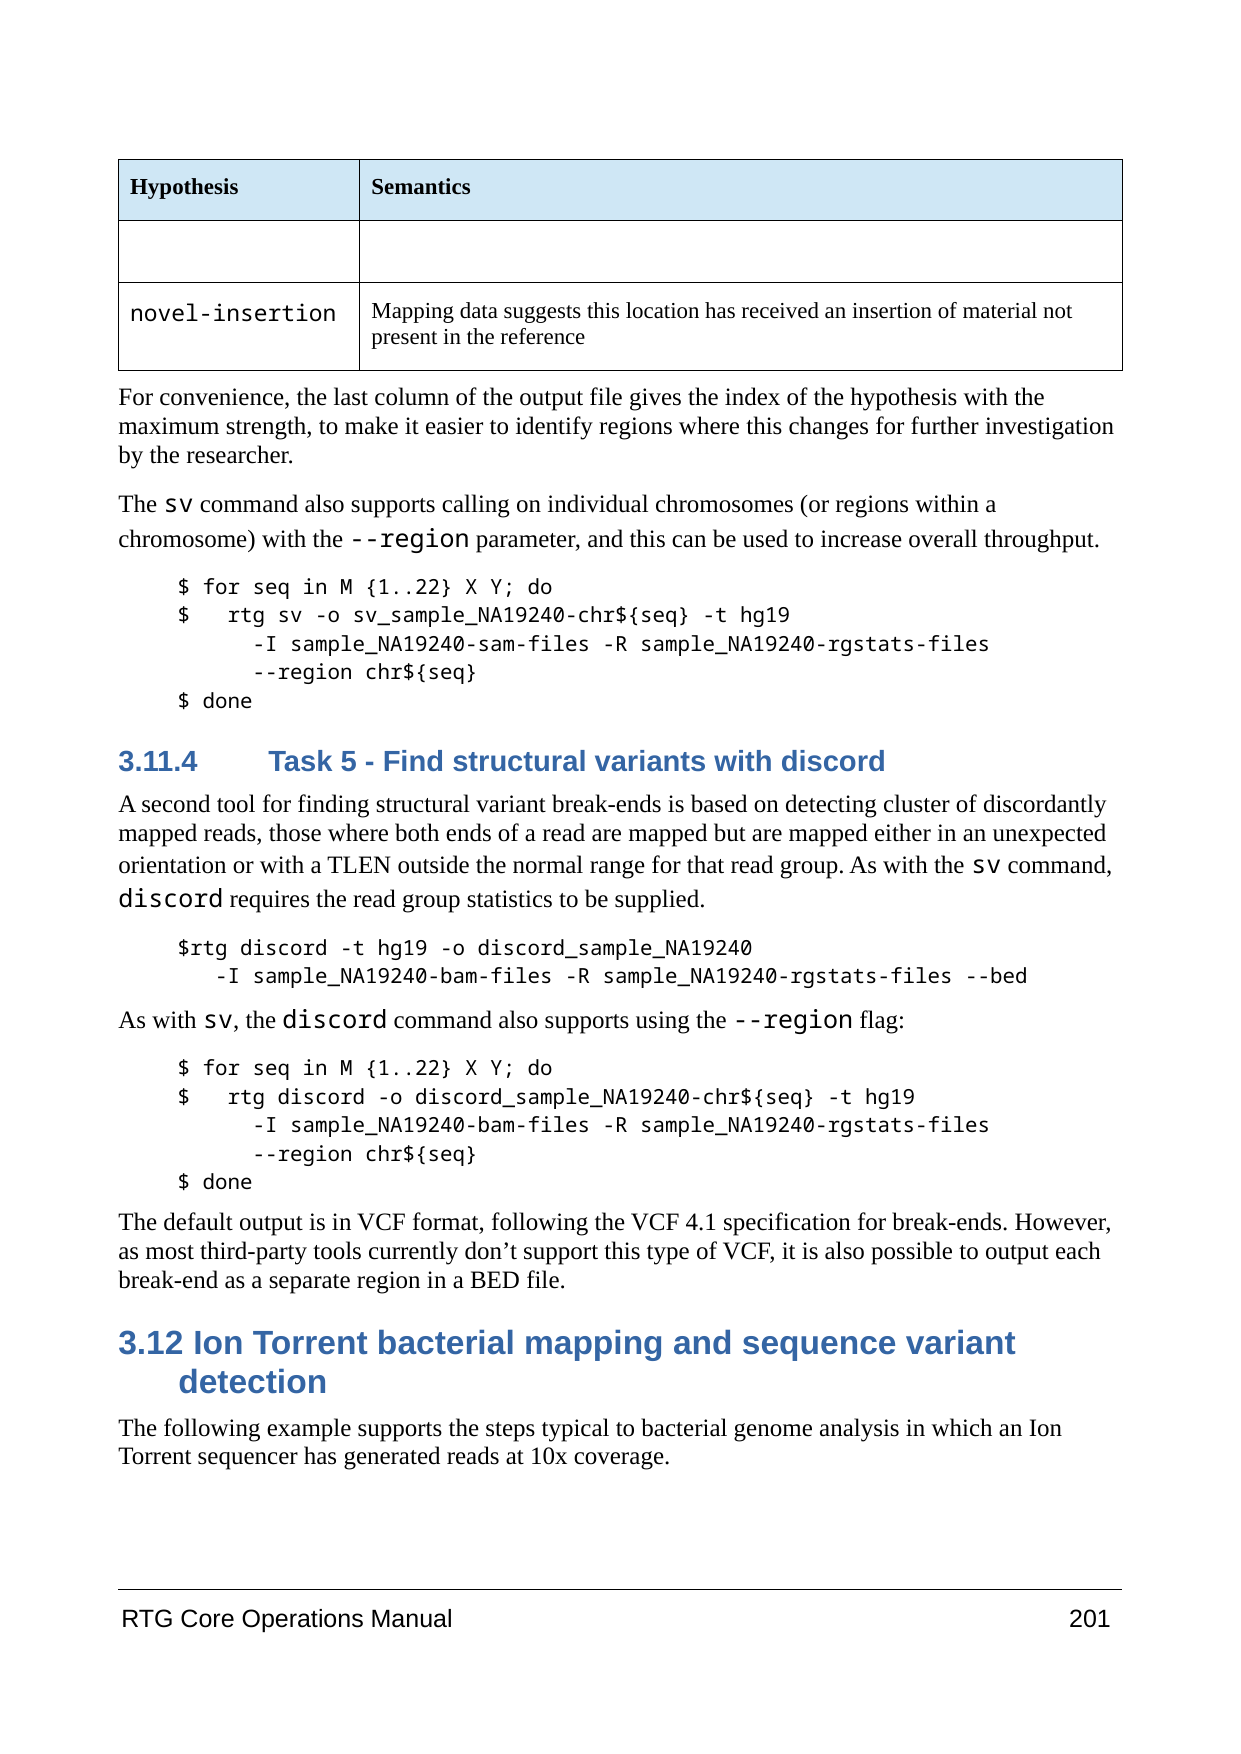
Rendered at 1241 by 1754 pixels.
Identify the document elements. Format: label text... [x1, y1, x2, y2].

text The sv command also supports calling on individual chromosomes (or regions within a chromosome) with the --region parameter, and this can be used to increase overall throughput. [118, 486, 1122, 554]
text --region chr${seq} [177, 1139, 1122, 1167]
text -I sample_NA19240-sam-files -R sample_NA19240-rgstats-files [177, 629, 1122, 657]
text For convenience, the last column of the output file gives the index of the hypothesis with the maximum strength, to make it easier to identify regions where this changes for further investigation by the researcher. [118, 382, 1122, 468]
subtitle Task 5 - Find structural variants with discord [118, 744, 1122, 777]
subtitle Ion Torrent bacterial mapping and sequence variant detection [118, 1323, 1122, 1400]
text $ done [177, 1167, 1122, 1196]
table_header Semantics [360, 160, 1122, 220]
text $rtg discord -t hg19 -o discord_sample_NA19240 [177, 933, 1122, 961]
text As with sv, the discord command also supports using the --region flag: [118, 1002, 1122, 1036]
text --region chr${seq} [177, 657, 1122, 686]
text $ rtg sv -o sv_sample_NA19240-chr${seq} -t hg19 [177, 600, 1122, 629]
text $ for seq in M {1..22} X Y; do [177, 572, 1122, 600]
text The default output is in VCF format, following the VCF 4.1 specification for break-ends. However, as most third-party tools currently don’t support this type of VCF, it is also possible to output each break-end as a separate region in a BED file. [118, 1207, 1122, 1293]
text -I sample_NA19240-bam-files -R sample_NA19240-rgstats-files --bed [177, 961, 1122, 990]
table_cell novel-insertion [119, 283, 359, 370]
text A second tool for finding structural variant break-ends is based on detecting cluster of discordantly mapped reads, those where both ends of a read are mapped but are mapped either in an unexpected orientation or with a TLEN outside the normal range for that read group. As with the sv command, discord requires the read group statistics to be supplied. [118, 789, 1122, 915]
text $ for seq in M {1..22} X Y; do [177, 1053, 1122, 1082]
text The following example supports the steps typical to bacterial genome analysis in which an Ion Torrent sequencer has generated reads at 10x coverage. [118, 1413, 1122, 1470]
text $ done [177, 686, 1122, 714]
table_cell [119, 221, 359, 282]
table_header Hypothesis [119, 160, 359, 220]
table_cell Mapping data suggests this location has received an insertion of material not present in the reference [360, 283, 1122, 370]
text -I sample_NA19240-bam-files -R sample_NA19240-rgstats-files [177, 1110, 1122, 1139]
text $ rtg discord -o discord_sample_NA19240-chr${seq} -t hg19 [177, 1082, 1122, 1110]
table_cell [360, 221, 1122, 282]
